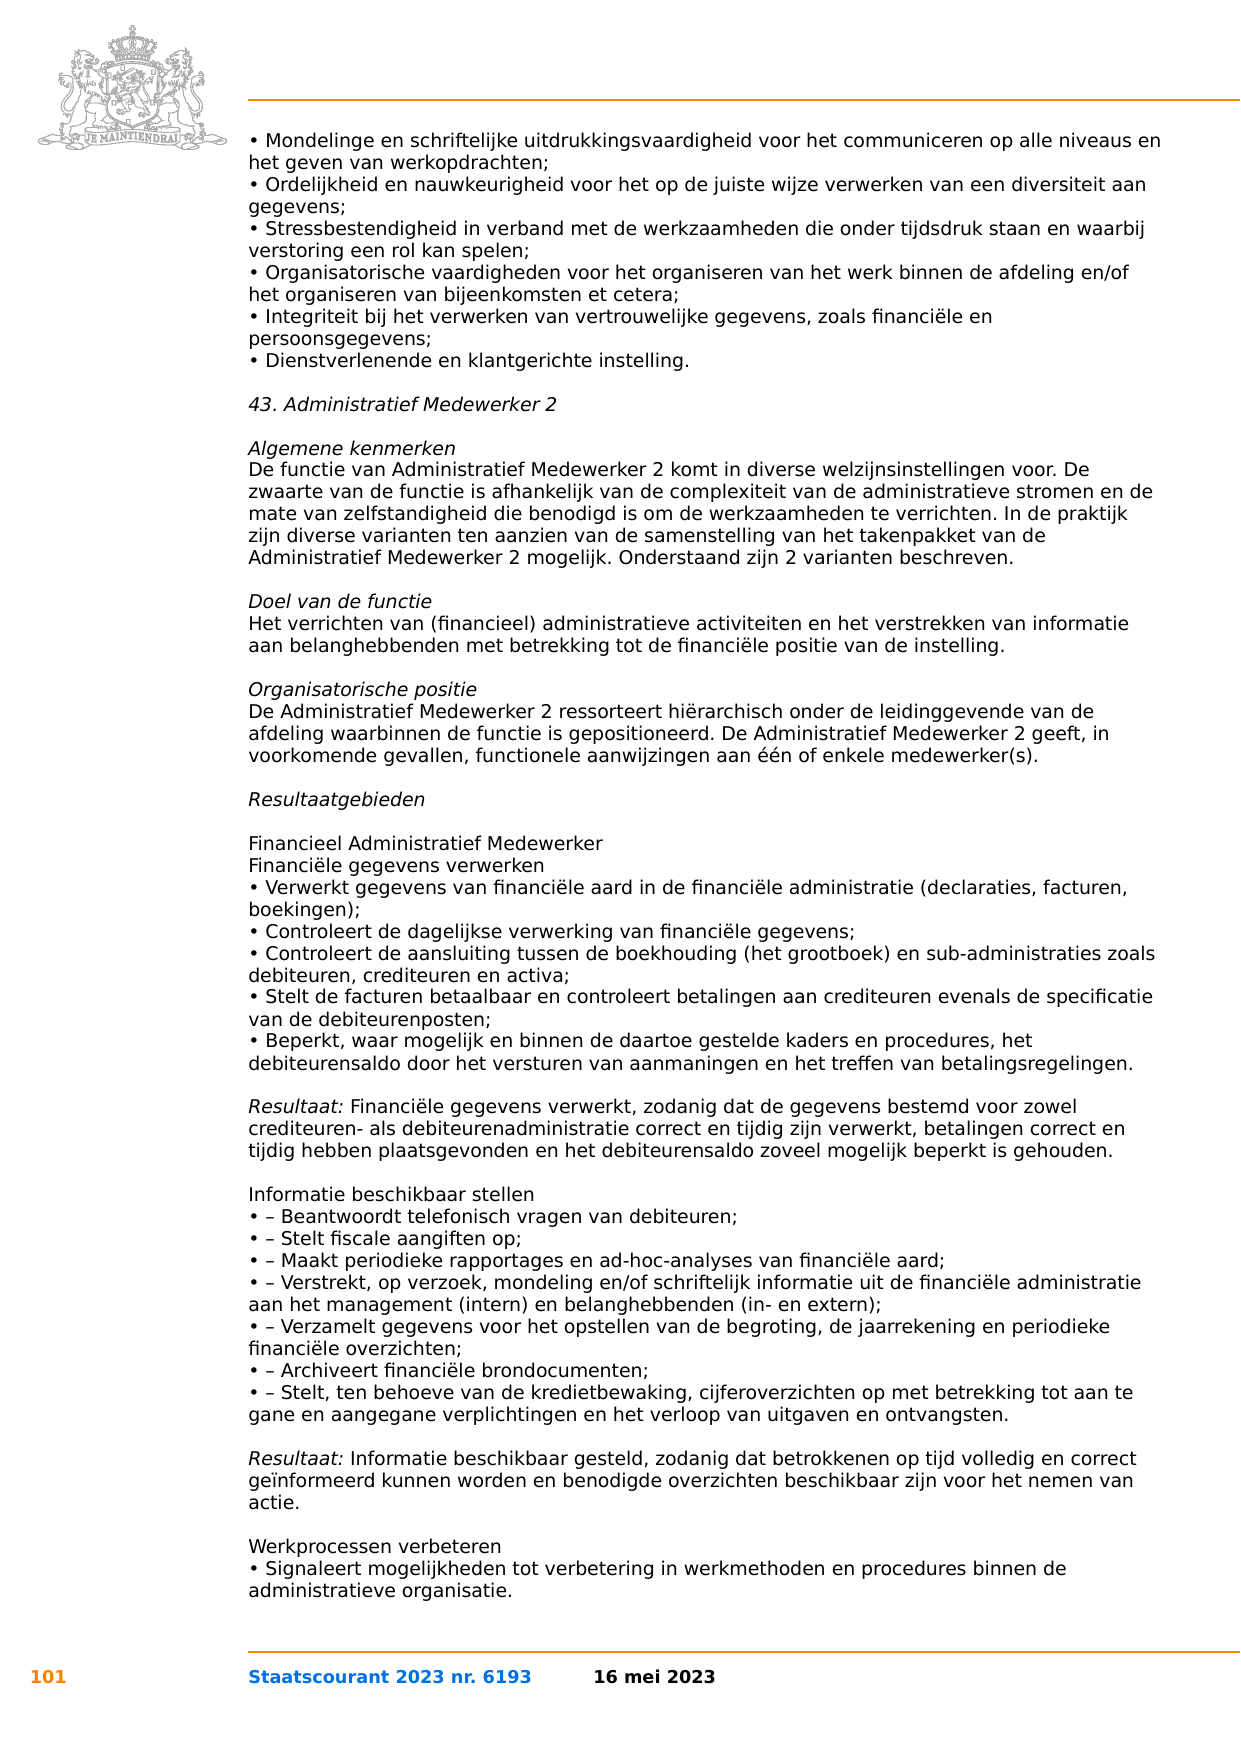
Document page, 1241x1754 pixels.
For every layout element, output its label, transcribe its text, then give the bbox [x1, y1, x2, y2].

text • – Verzamelt gegevens voor het opstellen van de begroting, de jaarrekening en periodieke financiële overzichten; [248, 1316, 1163, 1360]
text • – Stelt fiscale aangiften op; [248, 1228, 1163, 1250]
text De Administratief Medewerker 2 ressorteert hiërarchisch onder de leidinggevende van de afdeling waarbinnen de functie is gepositioneerd. De Administratief Medewerker 2 geeft, in voorkomende gevallen, functionele aanwijzingen aan één of enkele medewerker(s). [248, 701, 1163, 767]
text • Stressbestendigheid in verband met de werkzaamheden die onder tijdsdruk staan en waarbij verstoring een rol kan spelen; [248, 218, 1163, 262]
text Resultaat: Informatie beschikbaar gesteld, zodanig dat betrokkenen op tijd volledig en correct geïnformeerd kunnen worden en benodigde overzichten beschikbaar zijn voor het nemen van actie. [248, 1448, 1163, 1514]
text Financieel Administratief Medewerker [248, 833, 1163, 854]
text • Signaleert mogelijkheden tot verbetering in werkmethoden en procedures binnen de administratieve organisatie. [248, 1557, 1163, 1601]
text • – Beantwoordt telefonisch vragen van debiteuren; [248, 1206, 1163, 1228]
text Algemene kenmerken [248, 437, 1163, 459]
picture [38, 25, 227, 150]
text • Beperkt, waar mogelijk en binnen de daartoe gestelde kaders en procedures, het debiteurensaldo door het versturen van aanmaningen en het treffen van betalingsregelingen. [248, 1030, 1163, 1074]
text Doel van de functie [248, 591, 1163, 613]
text De functie van Administratief Medewerker 2 komt in diverse welzijnsinstellingen voor. De zwaarte van de functie is afhankelijk van de complexiteit van de administratieve stromen en de mate van zelfstandigheid die benodigd is om de werkzaamheden te verrichten. In de praktijk zijn diverse varianten ten aanzien van de samenstelling van het takenpakket van de Administratief Medewerker 2 mogelijk. Onderstaand zijn 2 varianten beschreven. [248, 459, 1163, 569]
text • Controleert de dagelijkse verwerking van financiële gegevens; [248, 921, 1163, 942]
text • – Maakt periodieke rapportages en ad-hoc-analyses van financiële aard; [248, 1250, 1163, 1272]
text • Ordelijkheid en nauwkeurigheid voor het op de juiste wijze verwerken van een diversiteit aan gegevens; [248, 174, 1163, 218]
text • Dienstverlenende en klantgerichte instelling. [248, 350, 1163, 372]
subtitle 43. Administratief Medewerker 2 [248, 393, 1163, 416]
text • – Verstrekt, op verzoek, mondeling en/of schriftelijk informatie uit de financiële administratie aan het management (intern) en belanghebbenden (in- en extern); [248, 1272, 1163, 1316]
text • Controleert de aansluiting tussen de boekhouding (het grootboek) en sub-administraties zoals debiteuren, crediteuren en activa; [248, 942, 1163, 986]
text Resultaat: Financiële gegevens verwerkt, zodanig dat de gegevens bestemd voor zowel crediteuren- als debiteurenadministratie correct en tijdig zijn verwerkt, betalingen correct en tijdig hebben plaatsgevonden en het debiteurensaldo zoveel mogelijk beperkt is gehouden. [248, 1096, 1163, 1162]
text Financiële gegevens verwerken [248, 854, 1163, 877]
text Werkprocessen verbeteren [248, 1536, 1163, 1557]
text Resultaatgebieden [248, 789, 1163, 811]
text Informatie beschikbaar stellen [248, 1184, 1163, 1206]
text • – Archiveert financiële brondocumenten; [248, 1360, 1163, 1382]
text • Organisatorische vaardigheden voor het organiseren van het werk binnen de afdeling en/of het organiseren van bijeenkomsten et cetera; [248, 262, 1163, 306]
text • Stelt de facturen betaalbaar en controleert betalingen aan crediteuren evenals de specificatie van de debiteurenposten; [248, 986, 1163, 1030]
text • Integriteit bij het verwerken van vertrouwelijke gegevens, zoals financiële en persoonsgegevens; [248, 306, 1163, 350]
text • Verwerkt gegevens van financiële aard in de financiële administratie (declaraties, facturen, boekingen); [248, 877, 1163, 921]
text • Mondelinge en schriftelijke uitdrukkingsvaardigheid voor het communiceren op alle niveaus en het geven van werkopdrachten; [248, 130, 1163, 174]
text Organisatorische positie [248, 679, 1163, 701]
text Het verrichten van (financieel) administratieve activiteiten en het verstrekken van informatie aan belanghebbenden met betrekking tot de financiële positie van de instelling. [248, 613, 1163, 657]
text • – Stelt, ten behoeve van de kredietbewaking, cijferoverzichten op met betrekking tot aan te gane en aangegane verplichtingen en het verloop van uitgaven en ontvangsten. [248, 1382, 1163, 1426]
